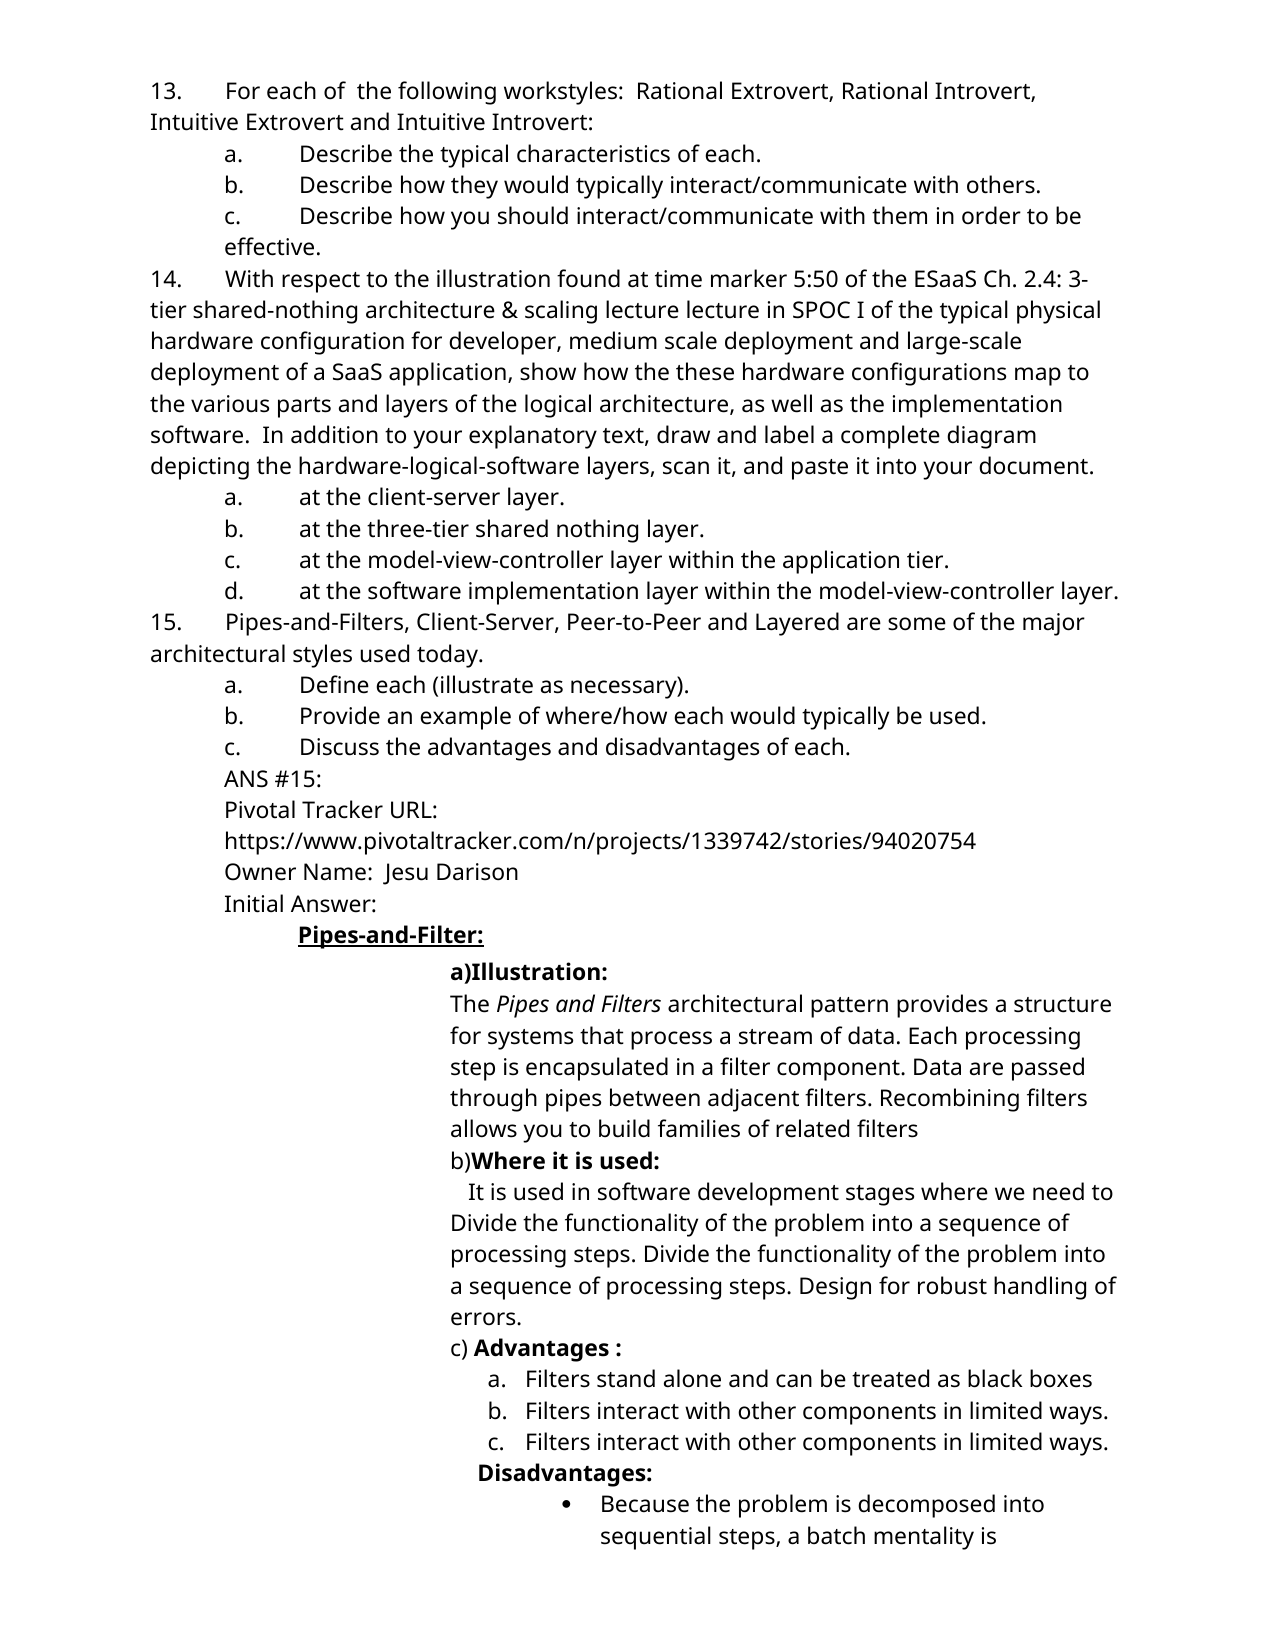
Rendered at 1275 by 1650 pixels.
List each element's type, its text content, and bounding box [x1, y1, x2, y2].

list Filters stand alone and can be treated as black boxes [487, 1363, 1125, 1394]
text c. at the model-view-controller layer within the application tier. [224, 544, 1125, 575]
text c. Describe how you should interact/communicate with them in order to be effective. [224, 200, 1125, 262]
list Filters interact with other components in limited ways. [487, 1394, 1125, 1426]
text b. at the three-tier shared nothing layer. [224, 512, 1125, 544]
text a. Define each (illustrate as necessary). [224, 669, 1125, 700]
text Pipes-and-Filter: [298, 919, 1125, 950]
text Initial Answer: [224, 887, 1125, 919]
text c) Advantages : [450, 1332, 1125, 1363]
text b. Provide an example of where/how each would typically be used. [224, 700, 1125, 731]
text d. at the software implementation layer within the model-view-controller layer. [224, 575, 1125, 606]
text a. at the client-server layer. [224, 481, 1125, 512]
text a)Illustration: [450, 950, 1125, 988]
text a. Describe the typical characteristics of each. [224, 137, 1125, 169]
list Filters interact with other components in limited ways. [487, 1426, 1125, 1457]
text b)Where it is used: [450, 1144, 1125, 1176]
text 13. For each of the following workstyles: Rational Extrovert, Rational Introvert, Intuitive Extrovert and Intuitive Introvert: [150, 75, 1125, 137]
text b. Describe how they would typically interact/communicate with others. [224, 169, 1125, 200]
text c. Discuss the advantages and disadvantages of each. ANS #15: [224, 731, 1125, 794]
text Owner Name: Jesu Darison [224, 856, 1125, 887]
text 14. With respect to the illustration found at time marker 5:50 of the ESaaS Ch. 2.4: 3-tier shared-nothing architecture & scaling lecture lecture in SPOC I of the typical physical hardware configuration for developer, medium scale deployment and large-scale deployment of a SaaS application, show how the these hardware configurations map to the various parts and layers of the logical architecture, as well as the implementation software. In addition to your explanatory text, draw and label a complete diagram depicting the hardware-logical-software layers, scan it, and paste it into your document. [150, 262, 1125, 481]
text Pivotal Tracker URL: https://www.pivotaltracker.com/n/projects/1339742/stories/94020754 [224, 794, 1125, 856]
list Because the problem is decomposed into sequential steps, a batch mentality is [562, 1488, 1125, 1551]
text The Pipes and Filters architectural pattern provides a structure for systems that process a stream of data. Each processing step is encapsulated in a filter component. Data are passed through pipes between adjacent filters. Recombining filters allows you to build families of related filters [450, 988, 1125, 1144]
text 15. Pipes-and-Filters, Client-Server, Peer-to-Peer and Layered are some of the major architectural styles used today. [150, 606, 1125, 669]
text Disadvantages: [150, 1457, 1125, 1488]
text It is used in software development stages where we need to Divide the functionality of the problem into a sequence of processing steps. Divide the functionality of the problem into a sequence of processing steps. Design for robust handling of errors. [450, 1176, 1125, 1332]
